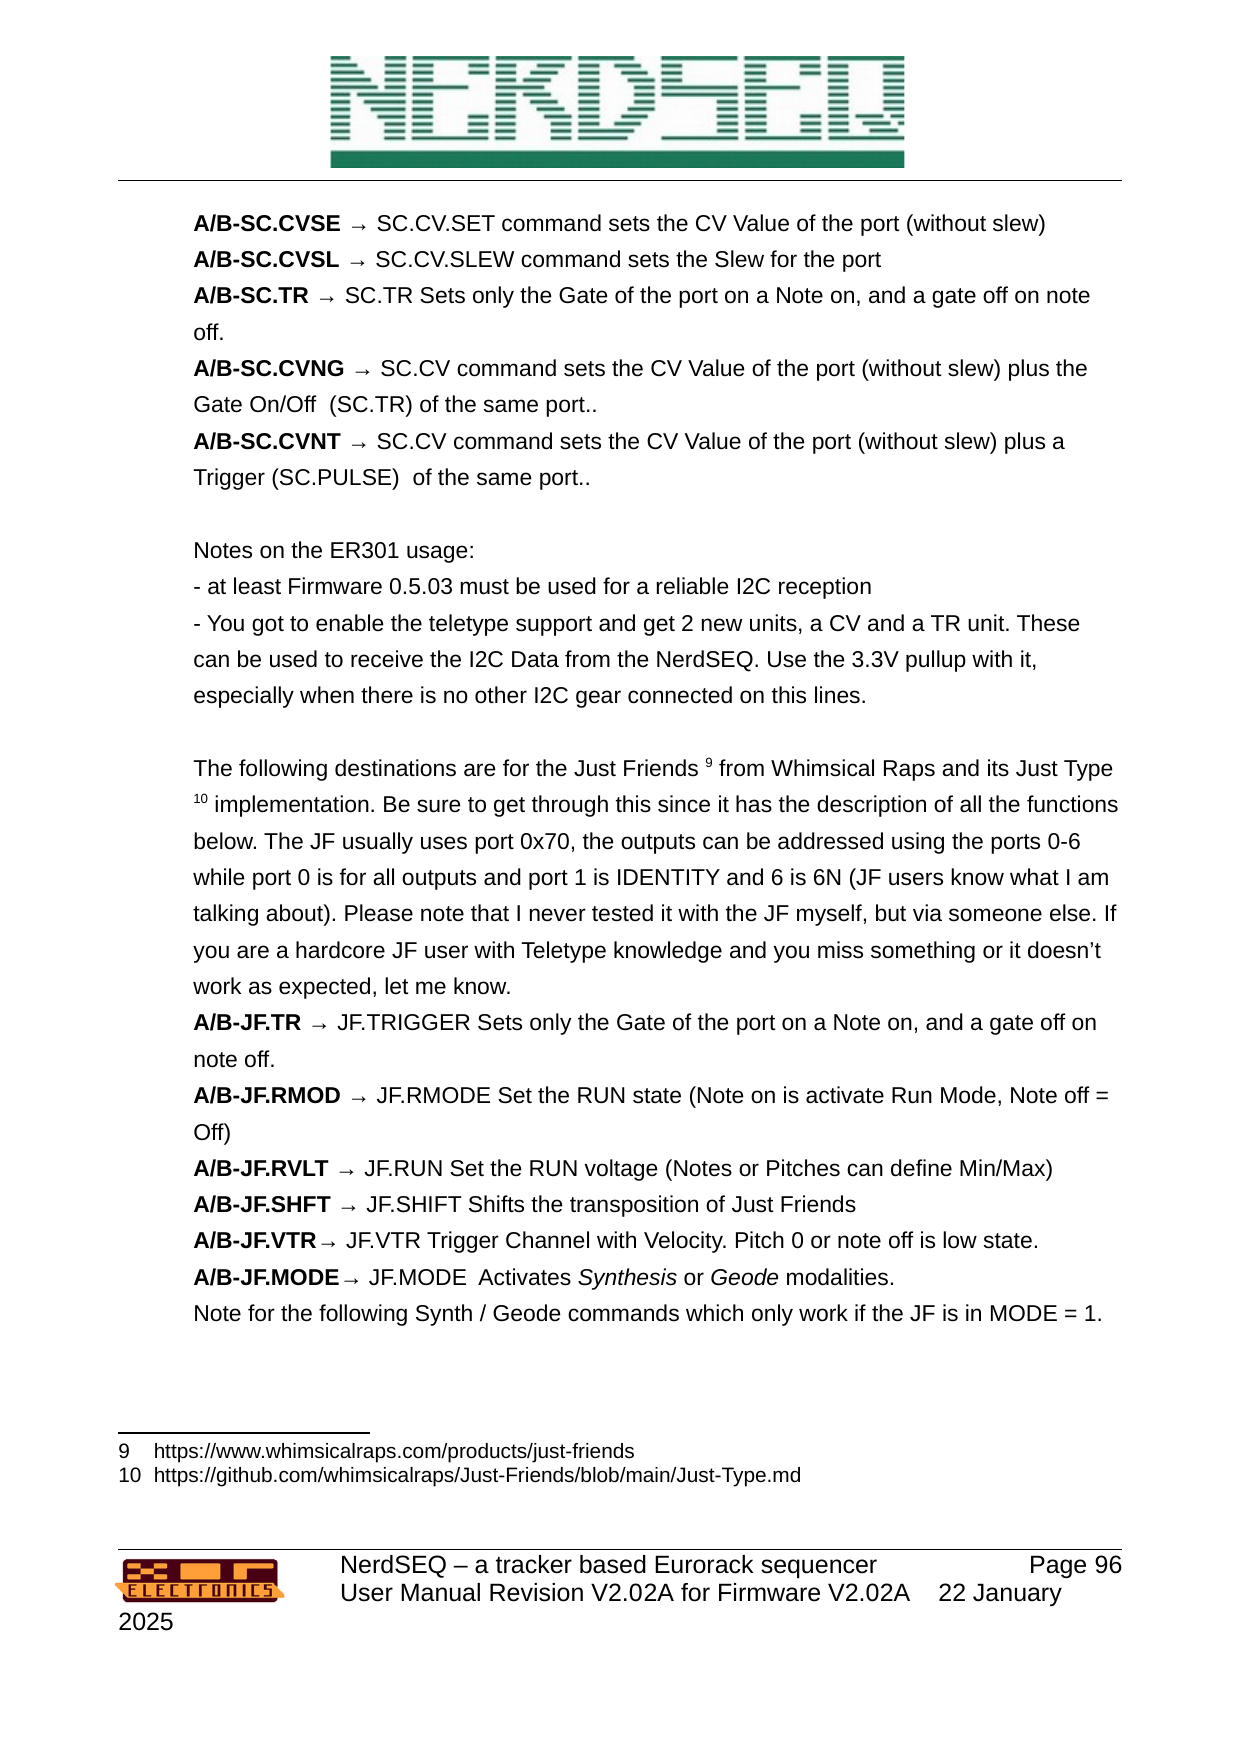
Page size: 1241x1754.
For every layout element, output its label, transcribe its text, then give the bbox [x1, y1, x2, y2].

text The following destinations are for the Just Friends from Whimsical Raps and its Just Type implementation. Be sure to get through this since it has the description of all the functions below. The JF usually uses port 0x70, the outputs can be addressed using the ports 0-6 while port 0 is for all outputs and port 1 is IDENTITY and 6 is 6N (JF users know what I am talking about). Please note that I never tested it with the JF myself, but via someone else. If you are a hardcore JF user with Teletype knowledge and you miss something or it doesn’t work as expected, let me know. [193, 755, 1122, 999]
text A/B-SC.CVSL → SC.CV.SLEW command sets the Slew for the port [193, 246, 1122, 272]
text A/B-JF.SHFT → JF.SHIFT Shifts the transposition of Just Friends [193, 1191, 1122, 1217]
text A/B-JF.VTR→ JF.VTR Trigger Channel with Velocity. Pitch 0 or note off is low state. [193, 1227, 1122, 1254]
text - You got to enable the teletype support and get 2 new units, a CV and a TR unit. These can be used to receive the I2C Data from the NerdSEQ. Use the 3.3V pullup with it, especially when there is no other I2C gear connected on this lines. [193, 609, 1122, 708]
picture [115, 1555, 285, 1605]
text A/B-JF.MODE→ JF.MODE Activates Synthesis or Geode modalities. [193, 1264, 1122, 1290]
text https://www.whimsicalraps.com/products/just-friends [118, 1439, 1122, 1463]
text A/B-SC.TR → SC.TR Sets only the Gate of the port on a Note on, and a gate off on note off. [193, 282, 1122, 345]
text A/B-JF.TR → JF.TRIGGER Sets only the Gate of the port on a Note on, and a gate off on note off. [193, 1009, 1122, 1072]
text - at least Firmware 0.5.03 must be used for a reliable I2C reception [193, 573, 1122, 599]
text https://github.com/whimsicalraps/Just-Friends/blob/main/Just-Type.md [118, 1463, 1122, 1487]
picture [330, 56, 905, 168]
text A/B-SC.CVSE → SC.CV.SET command sets the CV Value of the port (without slew) [193, 209, 1122, 236]
text A/B-JF.RVLT → JF.RUN Set the RUN voltage (Notes or Pitches can define Min/Max) [193, 1155, 1122, 1181]
text A/B-SC.CVNG → SC.CV command sets the CV Value of the port (without slew) plus the Gate On/Off (SC.TR) of the same port.. [193, 355, 1122, 418]
text Note for the following Synth / Geode commands which only work if the JF is in MODE = 1. [193, 1300, 1122, 1327]
text Notes on the ER301 usage: [193, 537, 1122, 563]
text A/B-JF.RMOD → JF.RMODE Set the RUN state (Note on is activate Run Mode, Note off = Off) [193, 1082, 1122, 1145]
text A/B-SC.CVNT → SC.CV command sets the CV Value of the port (without slew) plus a Trigger (SC.PULSE) of the same port.. [193, 428, 1122, 490]
